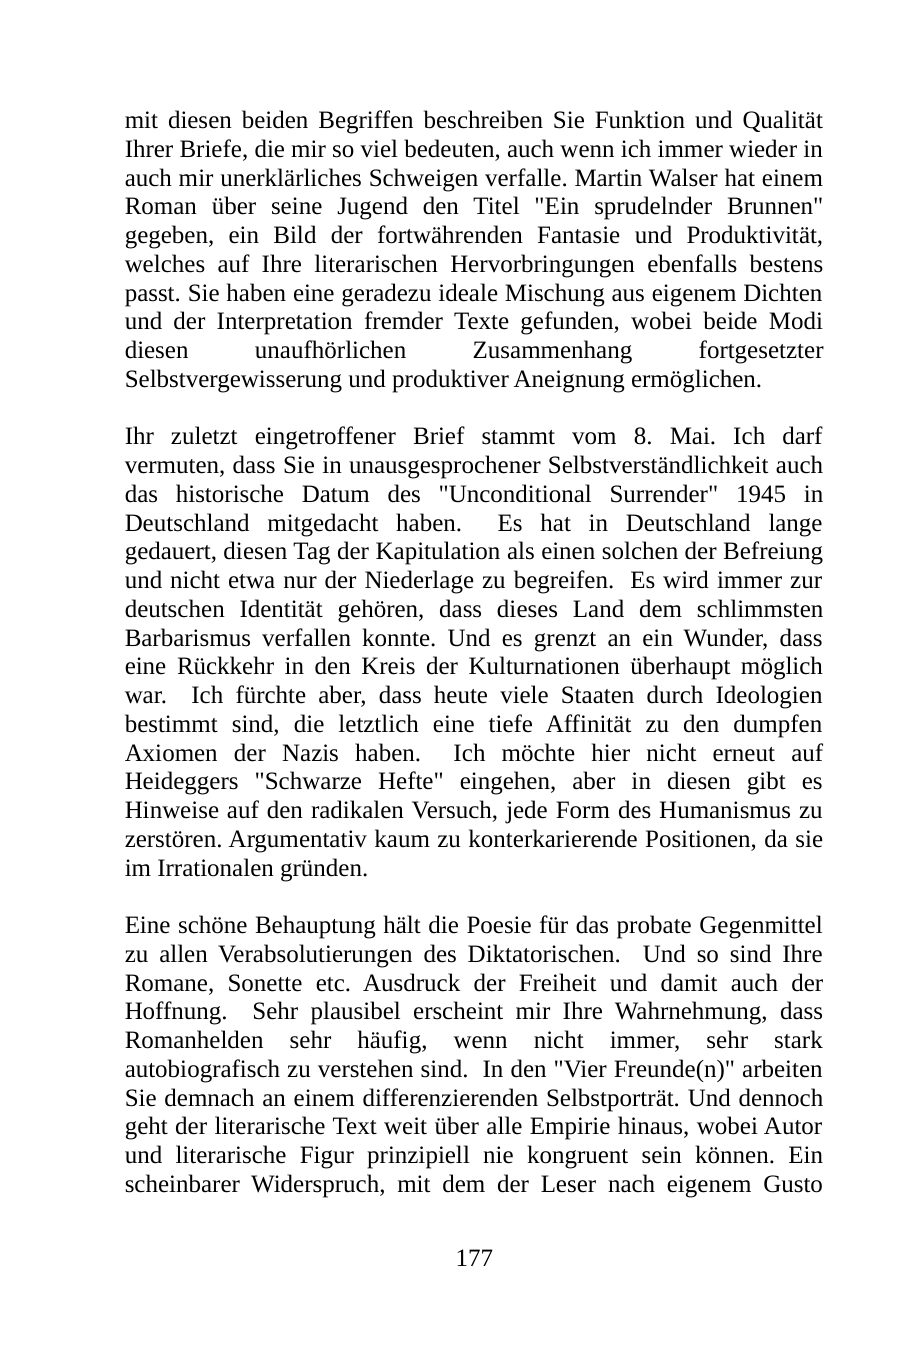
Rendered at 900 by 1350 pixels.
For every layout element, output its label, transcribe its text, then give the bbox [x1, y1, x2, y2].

text Eine schöne Behauptung hält die Poesie für das probate Gegenmittel zu allen Verabsolutierungen des Diktatorischen. Und so sind Ihre Romane, Sonette etc. Ausdruck der Freiheit und damit auch der Hoffnung. Sehr plausibel erscheint mir Ihre Wahrnehmung, dass Romanhelden sehr häufig, wenn nicht immer, sehr stark autobiografisch zu verstehen sind. In den "Vier Freunde(n)" arbeiten Sie demnach an einem differenzierenden Selbstporträt. Und dennoch geht der literarische Text weit über alle Empirie hinaus, wobei Autor und literarische Figur prinzipiell nie kongruent sein können. Ein scheinbarer Widerspruch, mit dem der Leser nach eigenem Gusto [124, 910, 823, 1198]
text mit diesen beiden Begriffen beschreiben Sie Funktion und Qualität Ihrer Briefe, die mir so viel bedeuten, auch wenn ich immer wieder in auch mir unerklärliches Schweigen verfalle. Martin Walser hat einem Roman über seine Jugend den Titel "Ein sprudelnder Brunnen" gegeben, ein Bild der fortwährenden Fantasie und Produktivität, welches auf Ihre literarischen Hervorbringungen ebenfalls bestens passt. Sie haben eine geradezu ideale Mischung aus eigenem Dichten und der Interpretation fremder Texte gefunden, wobei beide Modi diesen unaufhörlichen Zusammenhang fortgesetzter Selbstvergewisserung und produktiver Aneignung ermöglichen. [124, 105, 823, 393]
text Ihr zuletzt eingetroffener Brief stammt vom 8. Mai. Ich darf vermuten, dass Sie in unausgesprochener Selbstverständlichkeit auch das historische Datum des "Unconditional Surrender" 1945 in Deutschland mitgedacht haben. Es hat in Deutschland lange gedauert, diesen Tag der Kapitulation als einen solchen der Befreiung und nicht etwa nur der Niederlage zu begreifen. Es wird immer zur deutschen Identität gehören, dass dieses Land dem schlimmsten Barbarismus verfallen konnte. Und es grenzt an ein Wunder, dass eine Rückkehr in den Kreis der Kulturnationen überhaupt möglich war. Ich fürchte aber, dass heute viele Staaten durch Ideologien bestimmt sind, die letztlich eine tiefe Affinität zu den dumpfen Axiomen der Nazis haben. Ich möchte hier nicht erneut auf Heideggers "Schwarze Hefte" eingehen, aber in diesen gibt es Hinweise auf den radikalen Versuch, jede Form des Humanismus zu zerstören. Argumentativ kaum zu konterkarierende Positionen, da sie im Irrationalen gründen. [124, 421, 823, 881]
